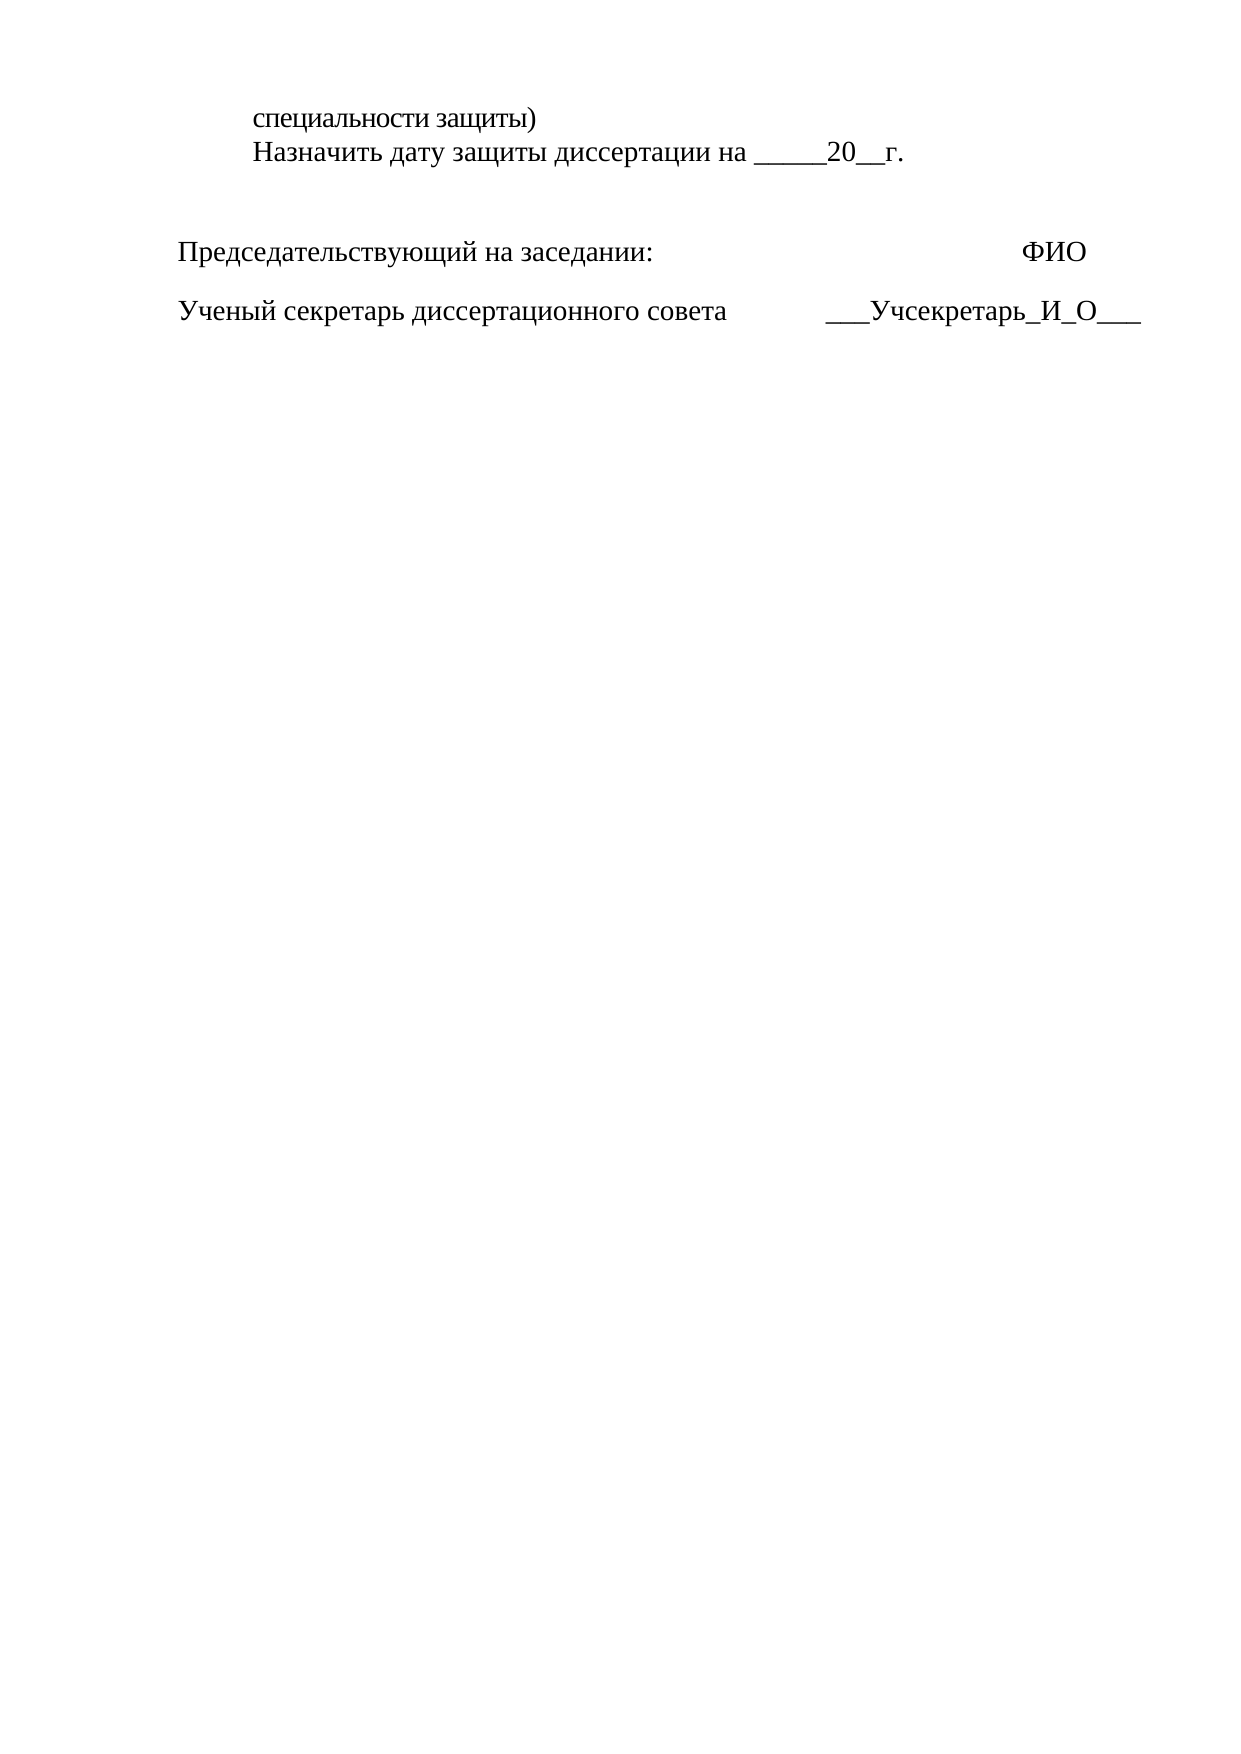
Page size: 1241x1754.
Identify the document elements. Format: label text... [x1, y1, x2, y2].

text специальности защиты) [252, 100, 1152, 134]
text Председательствующий на заседании: ФИО [177, 234, 1152, 268]
text Ученый секретарь диссертационного совета ___Учсекретарь_И_О___ [177, 293, 1152, 327]
text Назначить дату защиты диссертации на _____20__г. [252, 134, 1152, 167]
